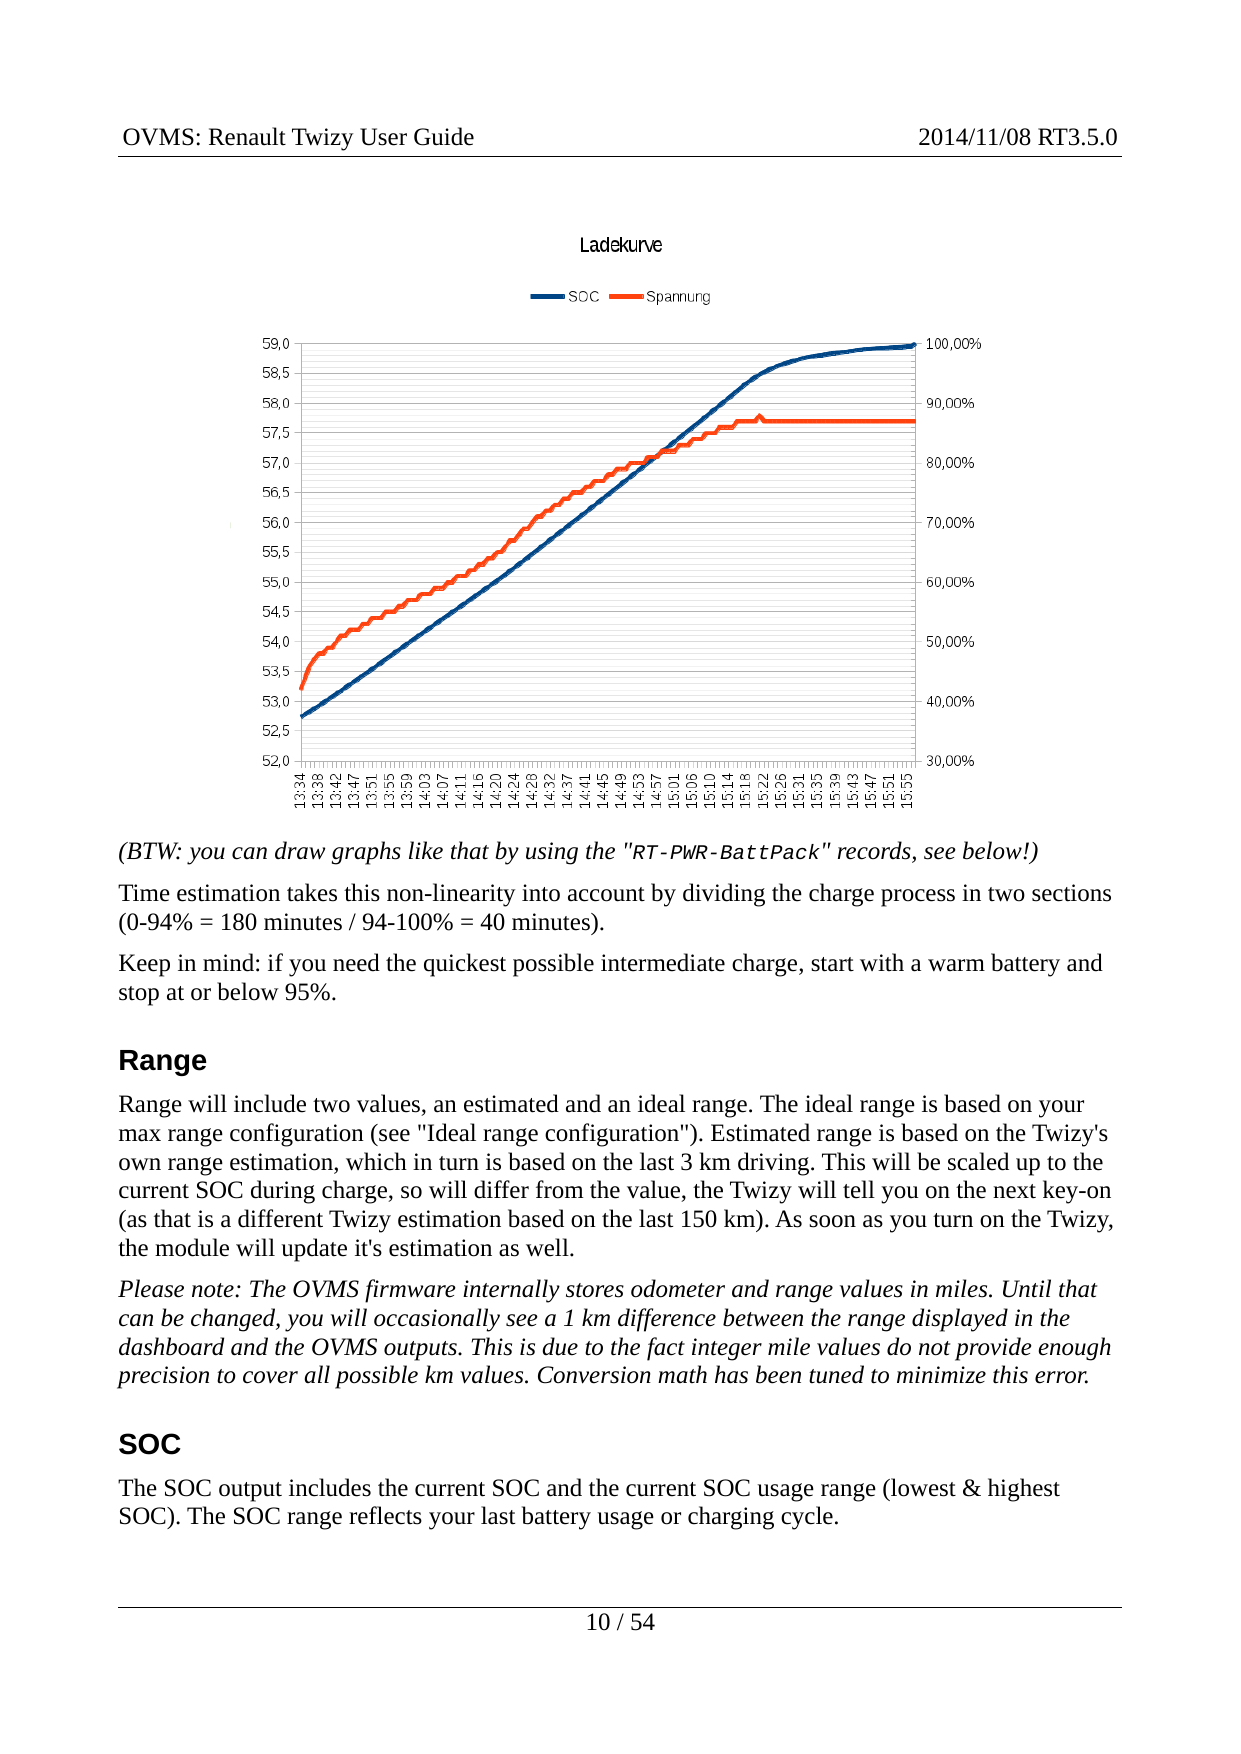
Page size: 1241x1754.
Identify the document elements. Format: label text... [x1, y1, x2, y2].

subtitle SOC [118, 1427, 1122, 1460]
text Please note: The OVMS firmware internally stores odometer and range values in miles. Until that can be changed, you will occasionally see a 1 km difference between the range displayed in the dashboard and the OVMS outputs. This is due to the fact integer mile values do not provide enough precision to cover all possible km values. Conversion math has been tuned to minimize this error. [118, 1274, 1122, 1389]
text Time estimation takes this non-linearity into account by dividing the charge process in two sections (0-94% = 180 minutes / 94-100% = 40 minutes). [118, 878, 1122, 936]
text Range will include two values, an estimated and an ideal range. The ideal range is based on your max range configuration (see "Ideal range configuration"). Estimated range is based on the Twizy's own range estimation, which in turn is based on the last 3 km driving. This will be scaled up to the current SOC during charge, so will differ from the value, the Twizy will tell you on the next key-on (as that is a different Twizy estimation based on the last 150 km). As soon as you turn on the Twizy, the module will update it's estimation as well. [118, 1089, 1122, 1262]
text The SOC output includes the current SOC and the current SOC usage range (lowest & highest SOC). The SOC range reflects your last battery usage or charging cycle. [118, 1473, 1122, 1530]
text (BTW: you can draw graphs like that by using the "RT-PWR-BattPack" records, see below!) [118, 836, 1122, 866]
text Keep in mind: if you need the quickest possible intermediate charge, start with a warm battery and stop at or below 95%. [118, 948, 1122, 1006]
subtitle Range [118, 1043, 1122, 1077]
picture [230, 213, 1010, 836]
